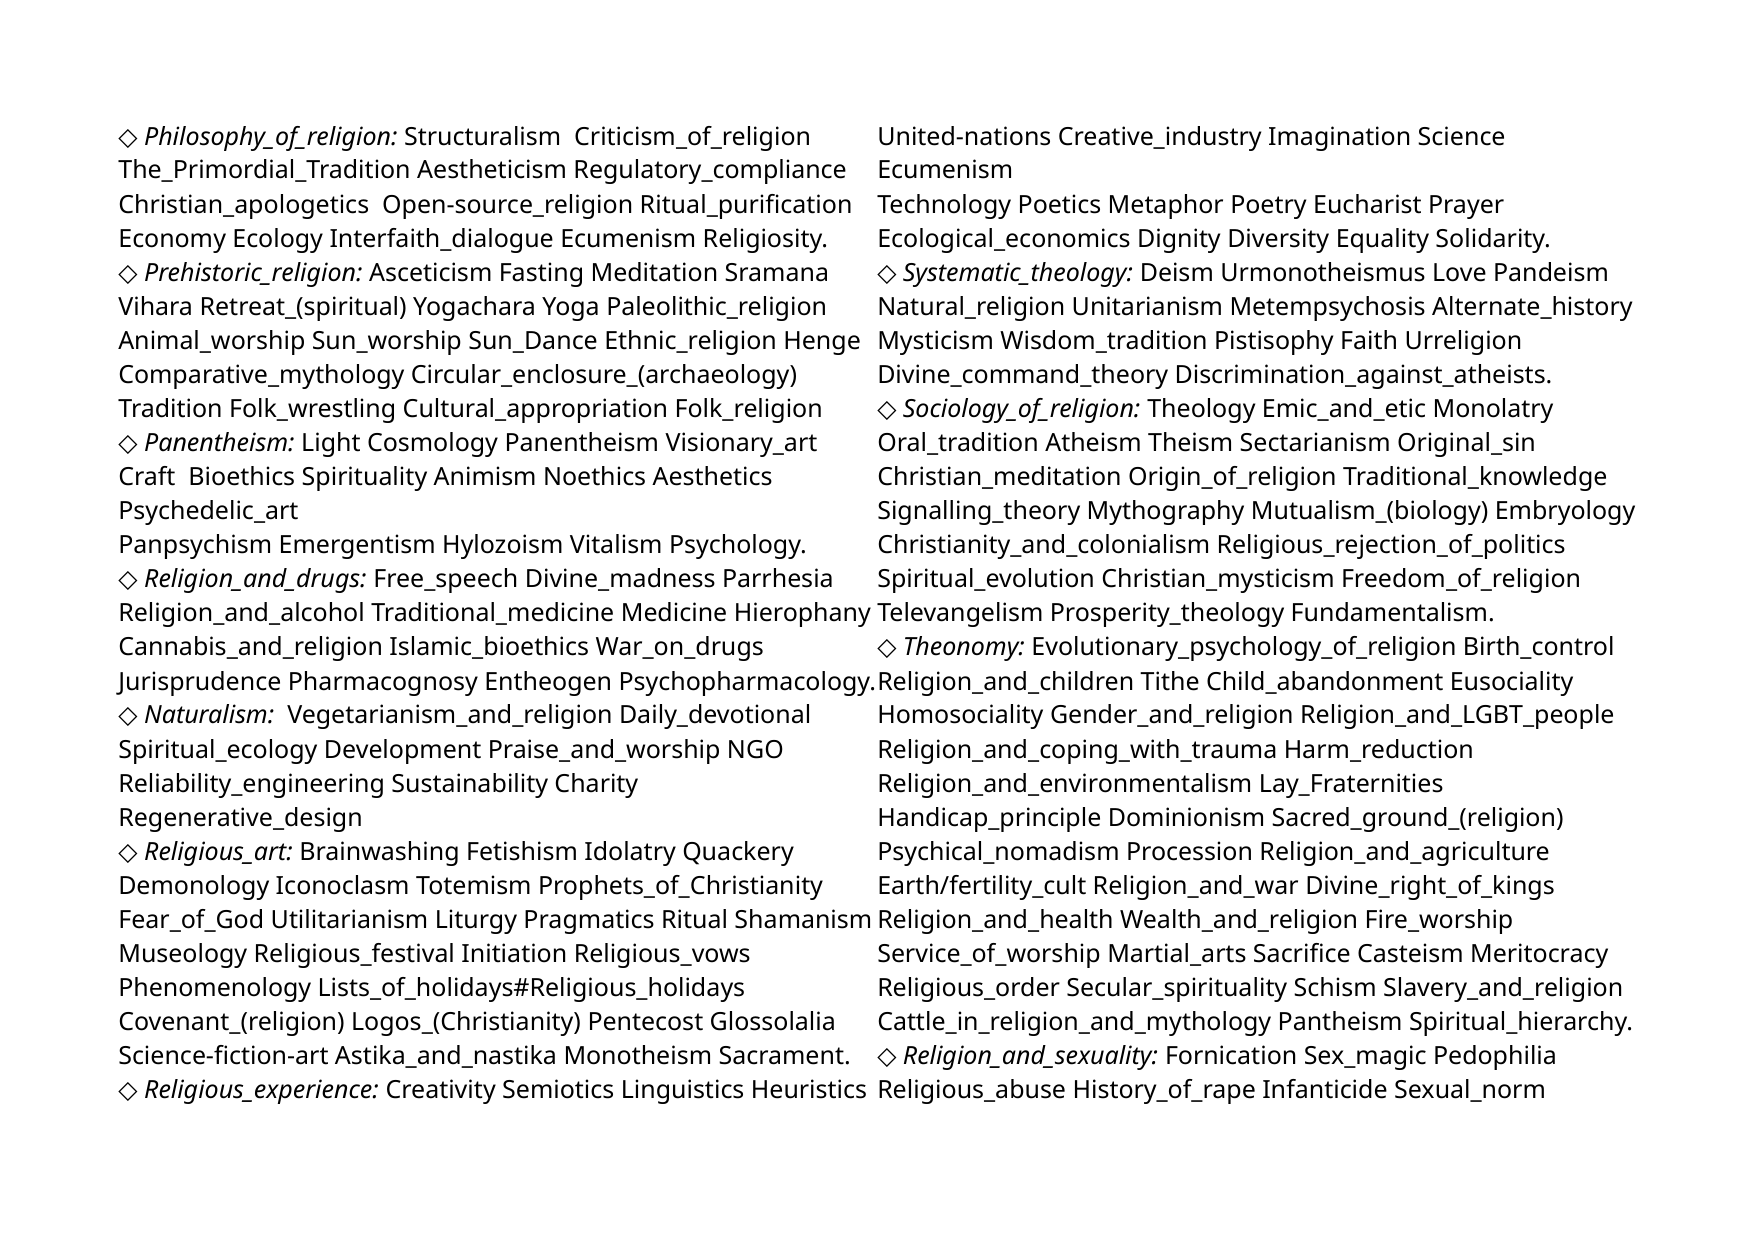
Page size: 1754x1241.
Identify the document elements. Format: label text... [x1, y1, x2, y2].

text Ecological_economics Dignity Diversity Equality Solidarity. [877, 220, 1636, 254]
text United-nations Creative_industry Imagination Science Ecumenism [877, 118, 1636, 186]
text ◇ Sociology_of_religion: Theology Emic_and_etic Monolatry Oral_tradition Atheism Theism Sectarianism Original_sin Christian_meditation Origin_of_religion Traditional_knowledge Signalling_theory Mythography Mutualism_(biology) Embryology [877, 391, 1636, 527]
text ◇ Religious_experience: Creativity Semiotics Linguistics Heuristics [118, 1072, 877, 1106]
text Technology Poetics Metaphor Poetry Eucharist Prayer [877, 186, 1636, 220]
text Economy Ecology Interfaith_dialogue Ecumenism Religiosity. [118, 220, 877, 254]
text ◇ Religion_and_sexuality: Fornication Sex_magic Pedophilia Religious_abuse History_of_rape Infanticide Sexual_norm [877, 1038, 1636, 1106]
text Televangelism Prosperity_theology Fundamentalism. [877, 595, 1636, 629]
text ◇ Prehistoric_religion: Asceticism Fasting Meditation Sramana Vihara Retreat_(spiritual) Yogachara Yoga Paleolithic_religion Animal_worship Sun_worship Sun_Dance Ethnic_religion Henge Comparative_mythology Circular_enclosure_(archaeology) Tradition Folk_wrestling Cultural_appropriation Folk_religion [118, 254, 877, 425]
text Panpsychism Emergentism Hylozoism Vitalism Psychology. [118, 527, 877, 561]
text Religion_and_coping_with_trauma Harm_reduction Religion_and_environmentalism Lay_Fraternities Handicap_principle Dominionism Sacred_ground_(religion) Psychical_nomadism Procession Religion_and_agriculture Earth/fertility_cult Religion_and_war Divine_right_of_kings Religion_and_health Wealth_and_religion Fire_worship Service_of_worship Martial_arts Sacrifice Casteism Meritocracy Religious_order Secular_spirituality Schism Slavery_and_religion Cattle_in_religion_and_mythology Pantheism Spiritual_hierarchy. [877, 731, 1636, 1038]
text ◇ Theonomy: Evolutionary_psychology_of_religion Birth_control Religion_and_children Tithe Child_abandonment Eusociality Homosociality Gender_and_religion Religion_and_LGBT_people [877, 629, 1636, 731]
text ◇ Naturalism: Vegetarianism_and_religion Daily_devotional Spiritual_ecology Development Praise_and_worship NGO Reliability_engineering Sustainability Charity Regenerative_design [118, 697, 877, 833]
text Christianity_and_colonialism Religious_rejection_of_politics [877, 527, 1636, 561]
text ◇ Philosophy_of_religion: Structuralism Criticism_of_religion The_Primordial_Tradition Aestheticism Regulatory_compliance Christian_apologetics Open-source_religion Ritual_purification [118, 118, 877, 220]
text ◇ Panentheism: Light Cosmology Panentheism Visionary_art Craft Bioethics Spirituality Animism Noethics Aesthetics Psychedelic_art [118, 425, 877, 527]
text ◇ Religious_art: Brainwashing Fetishism Idolatry Quackery Demonology Iconoclasm Totemism Prophets_of_Christianity Fear_of_God Utilitarianism Liturgy Pragmatics Ritual Shamanism Museology Religious_festival Initiation Religious_vows Phenomenology Lists_of_holidays#Religious_holidays Covenant_(religion) Logos_(Christianity) Pentecost Glossolalia Science-fiction-art Astika_and_nastika Monotheism Sacrament. [118, 833, 877, 1072]
text Spiritual_evolution Christian_mysticism Freedom_of_religion [877, 561, 1636, 595]
text ◇ Religion_and_drugs: Free_speech Divine_madness Parrhesia Religion_and_alcohol Traditional_medicine Medicine Hierophany Cannabis_and_religion Islamic_bioethics War_on_drugs Jurisprudence Pharmacognosy Entheogen Psychopharmacology. [118, 561, 877, 697]
text ◇ Systematic_theology: Deism Urmonotheismus Love Pandeism Natural_religion Unitarianism Metempsychosis Alternate_history Mysticism Wisdom_tradition Pistisophy Faith Urreligion Divine_command_theory Discrimination_against_atheists. [877, 254, 1636, 391]
